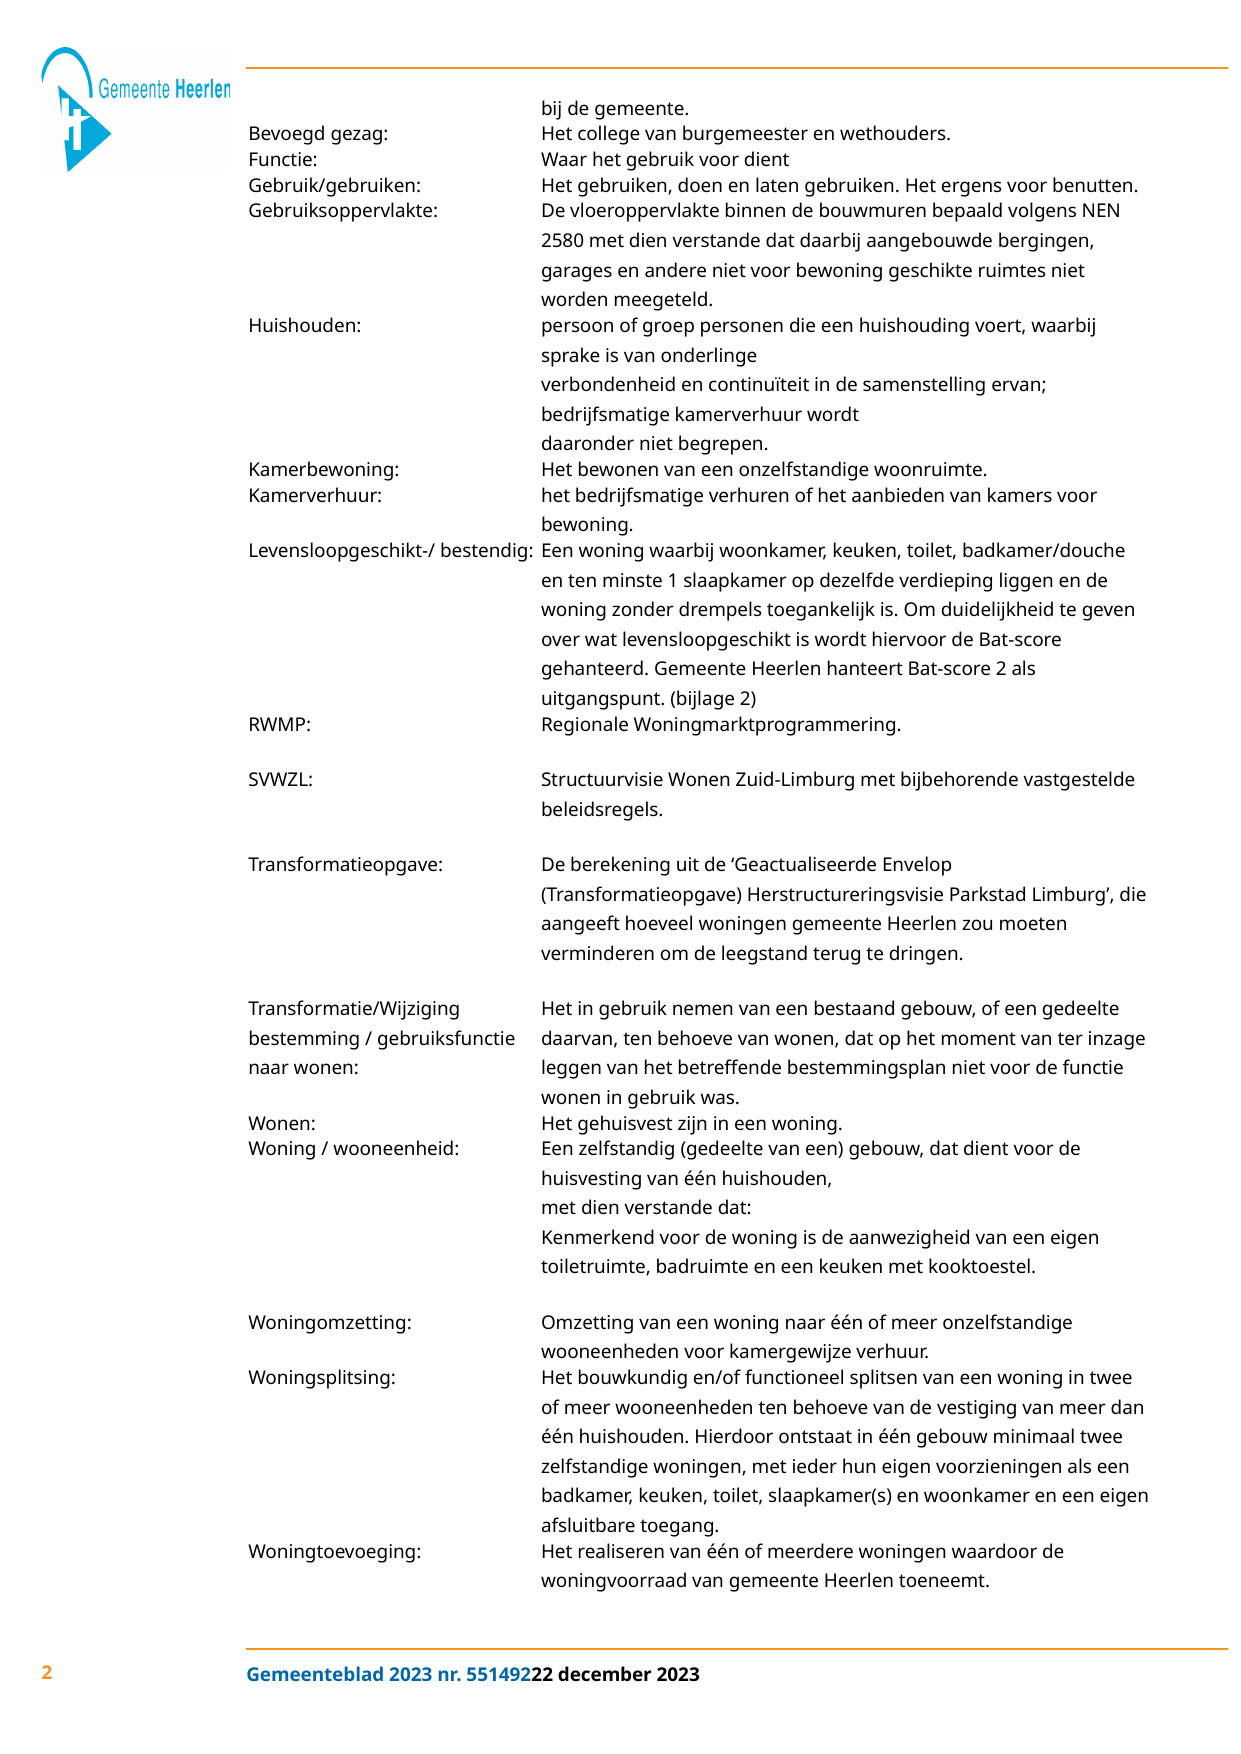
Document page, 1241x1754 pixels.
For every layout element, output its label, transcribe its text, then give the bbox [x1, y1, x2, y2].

table_cell Functie: [248, 146, 541, 172]
table_cell Woningtoevoeging: [248, 1538, 541, 1593]
table_cell Transformatieopgave: [248, 851, 541, 995]
table_cell Het gehuisvest zijn in een woning. [541, 1110, 1152, 1135]
table_cell Waar het gebruik voor dient [541, 146, 1152, 172]
table_cell het bedrijfsmatige verhuren of het aanbieden van kamers voor bewoning. [541, 482, 1152, 537]
table_cell Omzetting van een woning naar één of meer onzelfstandige wooneenheden voor kamergewijze verhuur. [541, 1309, 1152, 1364]
table_cell Het bouwkundig en/of functioneel splitsen van een woning in twee of meer wooneenheden ten behoeve van de vestiging van meer dan één huishouden. Hierdoor ontstaat in één gebouw minimaal twee zelfstandige woningen, met ieder hun eigen voorzieningen als een badkamer, keuken, toilet, slaapkamer(s) en woonkamer en een eigen afsluitbare toegang. [541, 1364, 1152, 1538]
table_cell Gebruik/gebruiken: [248, 172, 541, 198]
table_cell persoon of groep personen die een huishouding voert, waarbij sprake is van onderlinge verbondenheid en continuïteit in de samenstelling ervan; bedrijfsmatige kamerverhuur wordt daaronder niet begrepen. [541, 312, 1152, 456]
table_cell Transformatie/Wijziging bestemming / gebruiksfunctie naar wonen: [248, 995, 541, 1110]
table_cell Woningsplitsing: [248, 1364, 541, 1538]
table_cell Structuurvisie Wonen Zuid-Limburg met bijbehorende vastgestelde beleidsregels. [541, 766, 1152, 851]
table_cell Woning / wooneenheid: [248, 1135, 541, 1309]
table_cell Regionale Woningmarktprogrammering. [541, 711, 1152, 766]
table_cell Kamerverhuur: [248, 482, 541, 537]
table_header bij de gemeente. [541, 95, 1152, 121]
picture [41, 47, 59, 70]
table_cell De vloeroppervlakte binnen de bouwmuren bepaald volgens NEN 2580 met dien verstande dat daarbij aangebouwde bergingen, garages en andere niet voor bewoning geschikte ruimtes niet worden meegeteld. [541, 198, 1152, 312]
table_cell Een woning waarbij woonkamer, keuken, toilet, badkamer/douche en ten minste 1 slaapkamer op dezelfde verdieping liggen en de woning zonder drempels toegankelijk is. Om duidelijkheid te geven over wat levensloopgeschikt is wordt hiervoor de Bat-score gehanteerd. Gemeente Heerlen hanteert Bat-score 2 als uitgangspunt. (bijlage 2) [541, 537, 1152, 711]
table_cell Het gebruiken, doen en laten gebruiken. Het ergens voor benutten. [541, 172, 1152, 198]
table_cell Gebruiksoppervlakte: [248, 198, 541, 312]
table_cell Het realiseren van één of meerdere woningen waardoor de woningvoorraad van gemeente Heerlen toeneemt. [541, 1538, 1152, 1593]
table_cell Het college van burgemeester en wethouders. [541, 121, 1152, 146]
table_header [248, 95, 541, 121]
table_cell RWMP: [248, 711, 541, 766]
table_cell Levensloopgeschikt-/ bestendig: [248, 537, 541, 711]
table_cell Wonen: [248, 1110, 541, 1135]
table_cell Huishouden: [248, 312, 541, 456]
picture [41, 47, 231, 172]
table_cell Kamerbewoning: [248, 456, 541, 482]
table_cell SVWZL: [248, 766, 541, 851]
table_cell Een zelfstandig (gedeelte van een) gebouw, dat dient voor de huisvesting van één huishouden, met dien verstande dat: Kenmerkend voor de woning is de aanwezigheid van een eigen toiletruimte, badruimte en een keuken met kooktoestel. [541, 1135, 1152, 1309]
table_cell Woningomzetting: [248, 1309, 541, 1364]
table_cell Het bewonen van een onzelfstandige woonruimte. [541, 456, 1152, 482]
table_cell Bevoegd gezag: [248, 121, 541, 146]
table_cell Het in gebruik nemen van een bestaand gebouw, of een gedeelte daarvan, ten behoeve van wonen, dat op het moment van ter inzage leggen van het betreffende bestemmingsplan niet voor de functie wonen in gebruik was. [541, 995, 1152, 1110]
table_cell De berekening uit de ‘Geactualiseerde Envelop (Transformatieopgave) Herstructureringsvisie Parkstad Limburg’, die aangeeft hoeveel woningen gemeente Heerlen zou moeten verminderen om de leegstand terug te dringen. [541, 851, 1152, 995]
